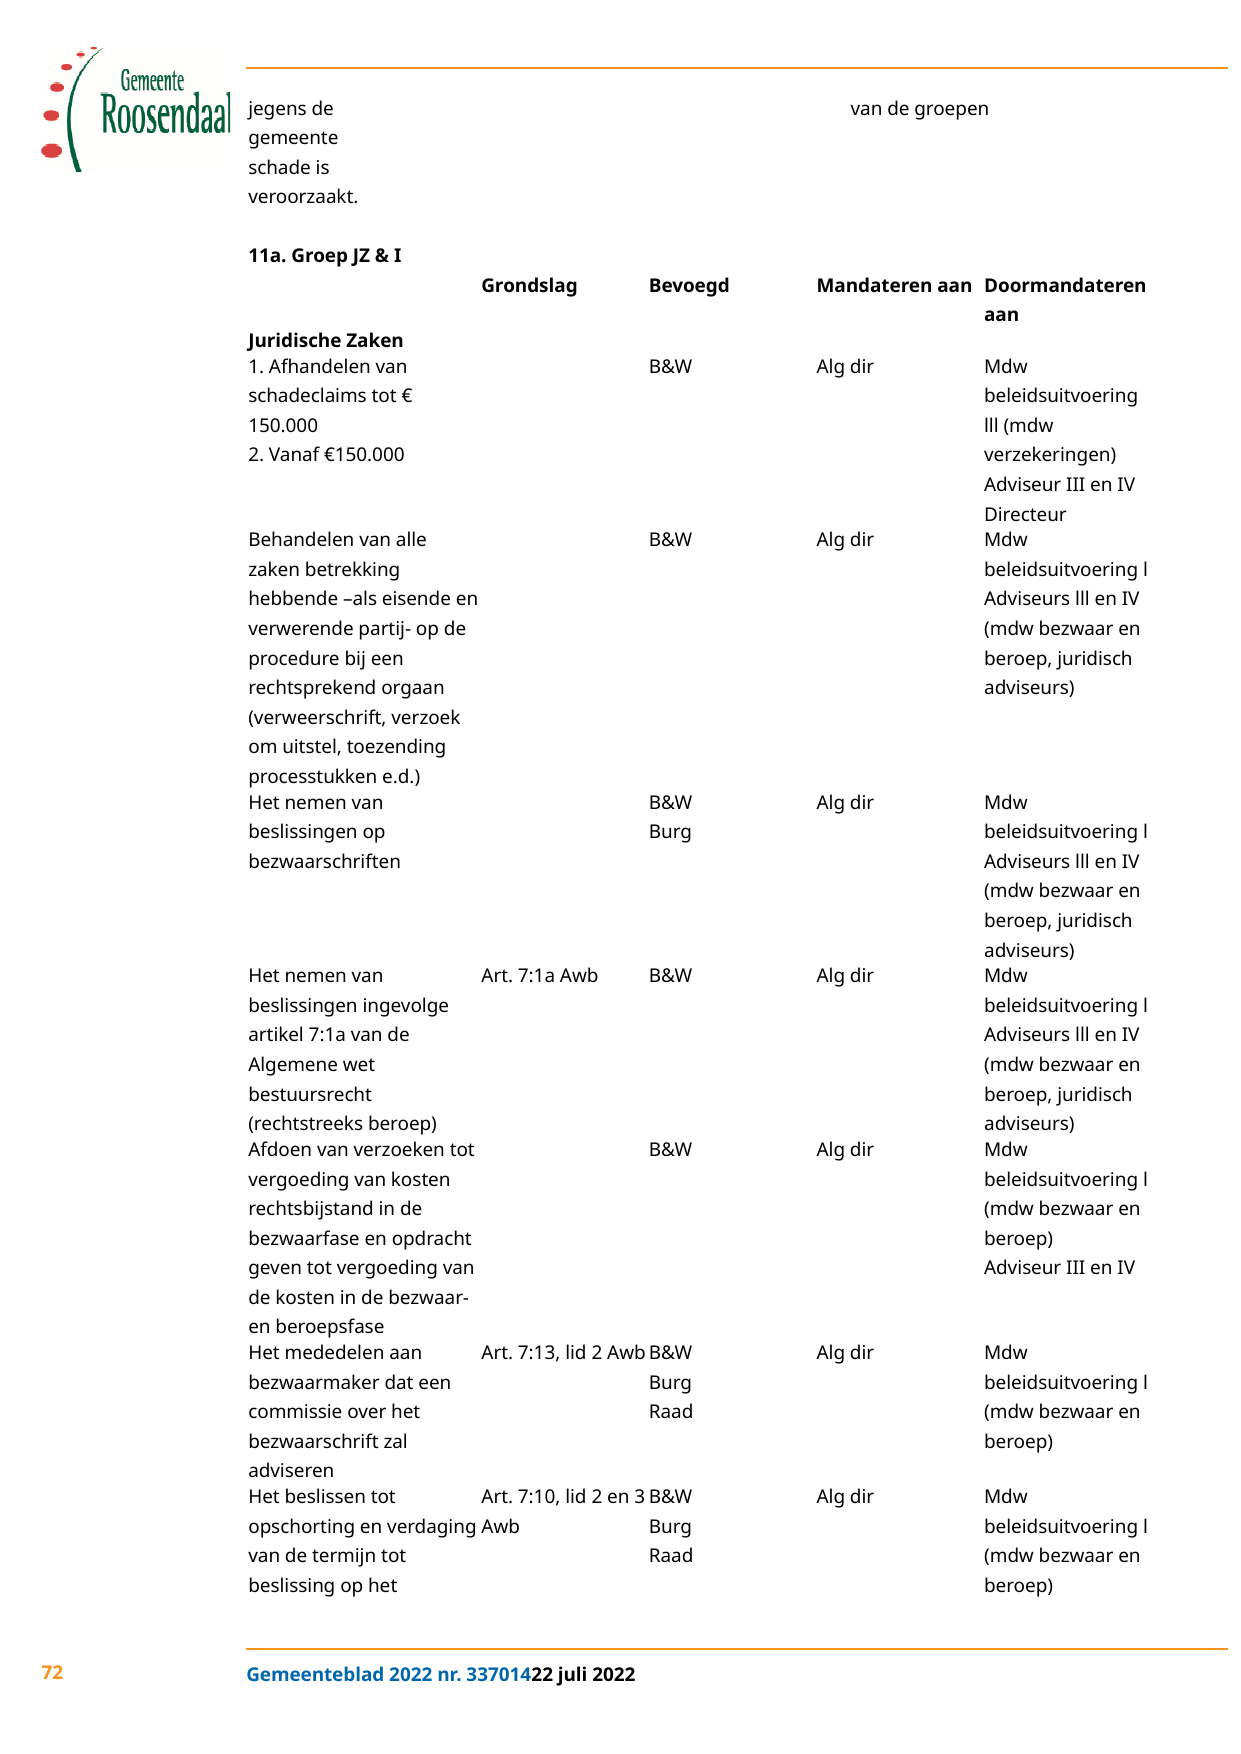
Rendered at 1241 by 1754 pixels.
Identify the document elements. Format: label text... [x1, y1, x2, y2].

table_cell [700, 95, 850, 209]
table_cell Het mededelen aan bezwaarmaker dat een commissie over het bezwaarschrift zal adviseren [248, 1339, 481, 1483]
table_cell [649, 327, 816, 353]
table_cell Art. 7:1a Awb [481, 963, 649, 1136]
table_cell jegens de gemeente schade is veroorzaakt. [248, 95, 398, 209]
table_header Bevoegd [649, 272, 816, 327]
table_cell Alg dir [816, 1339, 984, 1483]
table_cell Alg dir [816, 526, 984, 789]
table_cell [481, 353, 649, 526]
table_cell [1001, 95, 1152, 209]
table_cell Art. 7:10, lid 2 en 3 Awb [481, 1484, 649, 1598]
table_cell Alg dir [816, 789, 984, 962]
table_cell Afdoen van verzoeken tot vergoeding van kosten rechtsbijstand in de bezwaarfase en opdracht geven tot vergoeding van de kosten in de bezwaar- en beroepsfase [248, 1136, 481, 1339]
table_cell B&W [649, 353, 816, 526]
table_cell Mdw beleidsuitvoering l Adviseurs lll en IV (mdw bezwaar en beroep, juridisch adviseurs) [984, 789, 1152, 962]
table_cell van de groepen [850, 95, 1001, 209]
table_header Grondslag [481, 272, 649, 327]
table_cell Alg dir [816, 1484, 984, 1598]
table_cell Alg dir [816, 963, 984, 1136]
table_cell [816, 327, 984, 353]
table_cell B&W Burg Raad [649, 1484, 816, 1598]
text 11a. Groep JZ & I [248, 242, 1152, 268]
table_cell 1. Afhandelen van schadeclaims tot € 150.000 2. Vanaf €150.000 [248, 353, 481, 526]
table_header Doormandateren aan [984, 272, 1152, 327]
table_cell Het nemen van beslissingen op bezwaarschriften [248, 789, 481, 962]
table_cell B&W Burg Raad [649, 1339, 816, 1483]
table_cell Mdw beleidsuitvoering l Adviseurs lll en IV (mdw bezwaar en beroep, juridisch adviseurs) [984, 963, 1152, 1136]
table_header Mandateren aan [816, 272, 984, 327]
table_cell Het nemen van beslissingen ingevolge artikel 7:1a van de Algemene wet bestuursrecht (rechtstreeks beroep) [248, 963, 481, 1136]
table_cell [984, 327, 1152, 353]
table_cell Het beslissen tot opschorting en verdaging van de termijn tot beslissing op het [248, 1484, 481, 1598]
table_cell Mdw beleidsuitvoering l (mdw bezwaar en beroep) [984, 1484, 1152, 1598]
table_cell [481, 327, 649, 353]
table_cell Behandelen van alle zaken betrekking hebbende –als eisende en verwerende partij- op de procedure bij een rechtsprekend orgaan (verweerschrift, verzoek om uitstel, toezending processtukken e.d.) [248, 526, 481, 789]
table_header [248, 272, 481, 327]
table_cell Juridische Zaken [248, 327, 481, 353]
table_cell [399, 95, 549, 209]
table_cell Mdw beleidsuitvoering l (mdw bezwaar en beroep) Adviseur III en IV [984, 1136, 1152, 1339]
table_cell B&W Burg [649, 789, 816, 962]
table_cell Alg dir [816, 1136, 984, 1339]
picture [41, 47, 231, 172]
table_cell B&W [649, 963, 816, 1136]
table_cell Alg dir [816, 353, 984, 526]
table_cell [481, 1136, 649, 1339]
table_cell [481, 526, 649, 789]
table_cell [549, 95, 700, 209]
table_cell Mdw beleidsuitvoering l Adviseurs lll en IV (mdw bezwaar en beroep, juridisch adviseurs) [984, 526, 1152, 789]
table_cell Mdw beleidsuitvoering l (mdw bezwaar en beroep) [984, 1339, 1152, 1483]
table_cell Mdw beleidsuitvoering lll (mdw verzekeringen) Adviseur III en IV Directeur [984, 353, 1152, 526]
table_cell Art. 7:13, lid 2 Awb [481, 1339, 649, 1483]
table_cell B&W [649, 526, 816, 789]
table_cell B&W [649, 1136, 816, 1339]
table_cell [481, 789, 649, 962]
